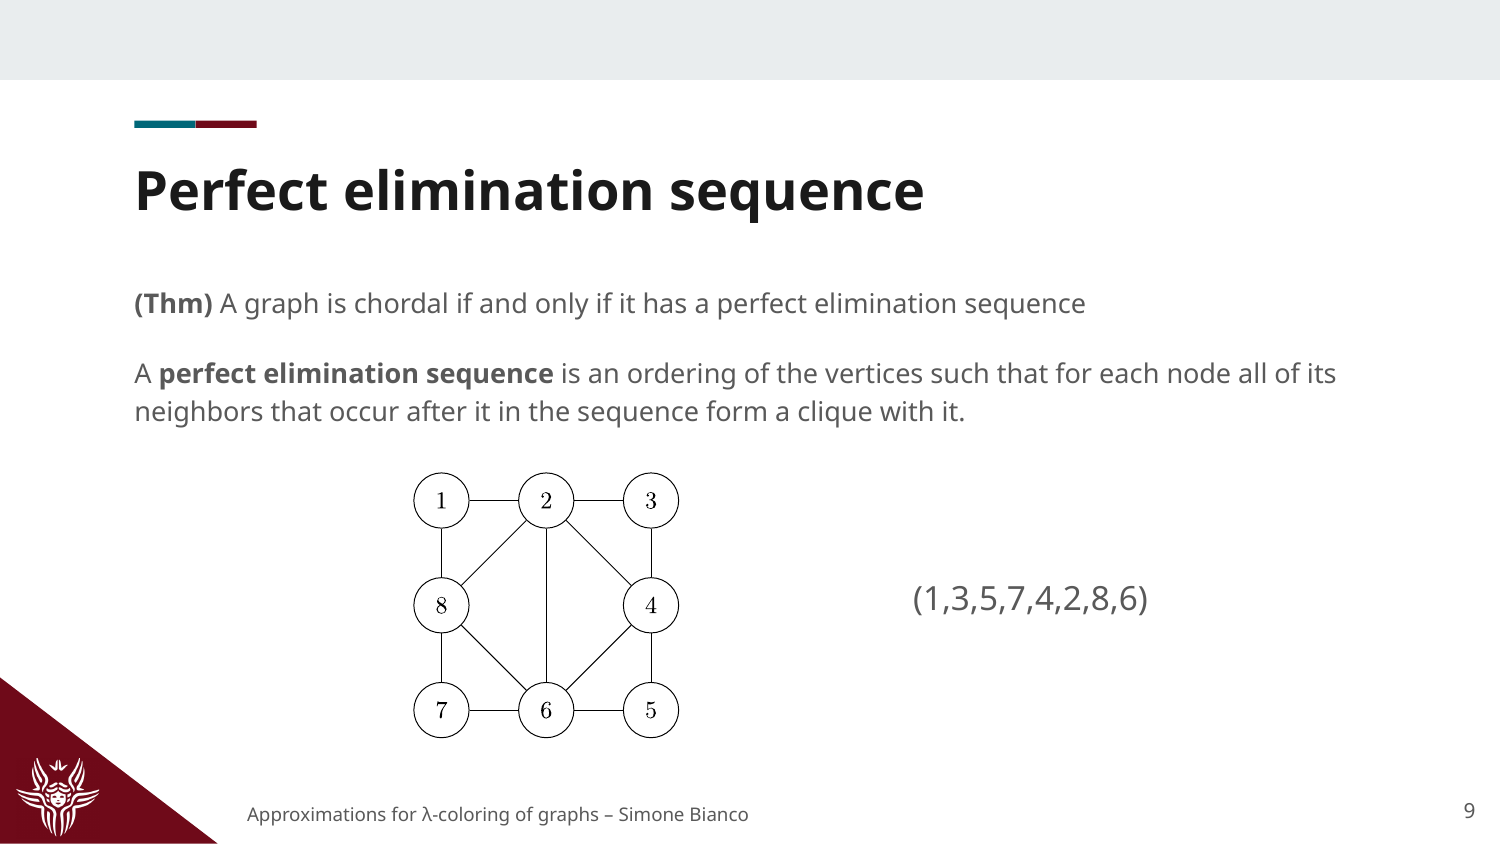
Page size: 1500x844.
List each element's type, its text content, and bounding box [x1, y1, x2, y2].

picture [16, 758, 100, 839]
list (Thm) A graph is chordal if and only if it has a perfect elimination sequence A perfect elimination sequence is an ordering of the vertices such that for each node all of its neighbors that occur after it in the sequence form a clique with it. [119, 266, 1418, 637]
slide_number [1400, 779, 1491, 844]
text_box Approximations for λ-coloring of graphs – Simone Bianco [232, 783, 1193, 839]
title Perfect elimination sequence [119, 141, 1381, 230]
text_box (1,3,5,7,4,2,8,6) [879, 561, 1182, 665]
picture [413, 472, 680, 739]
